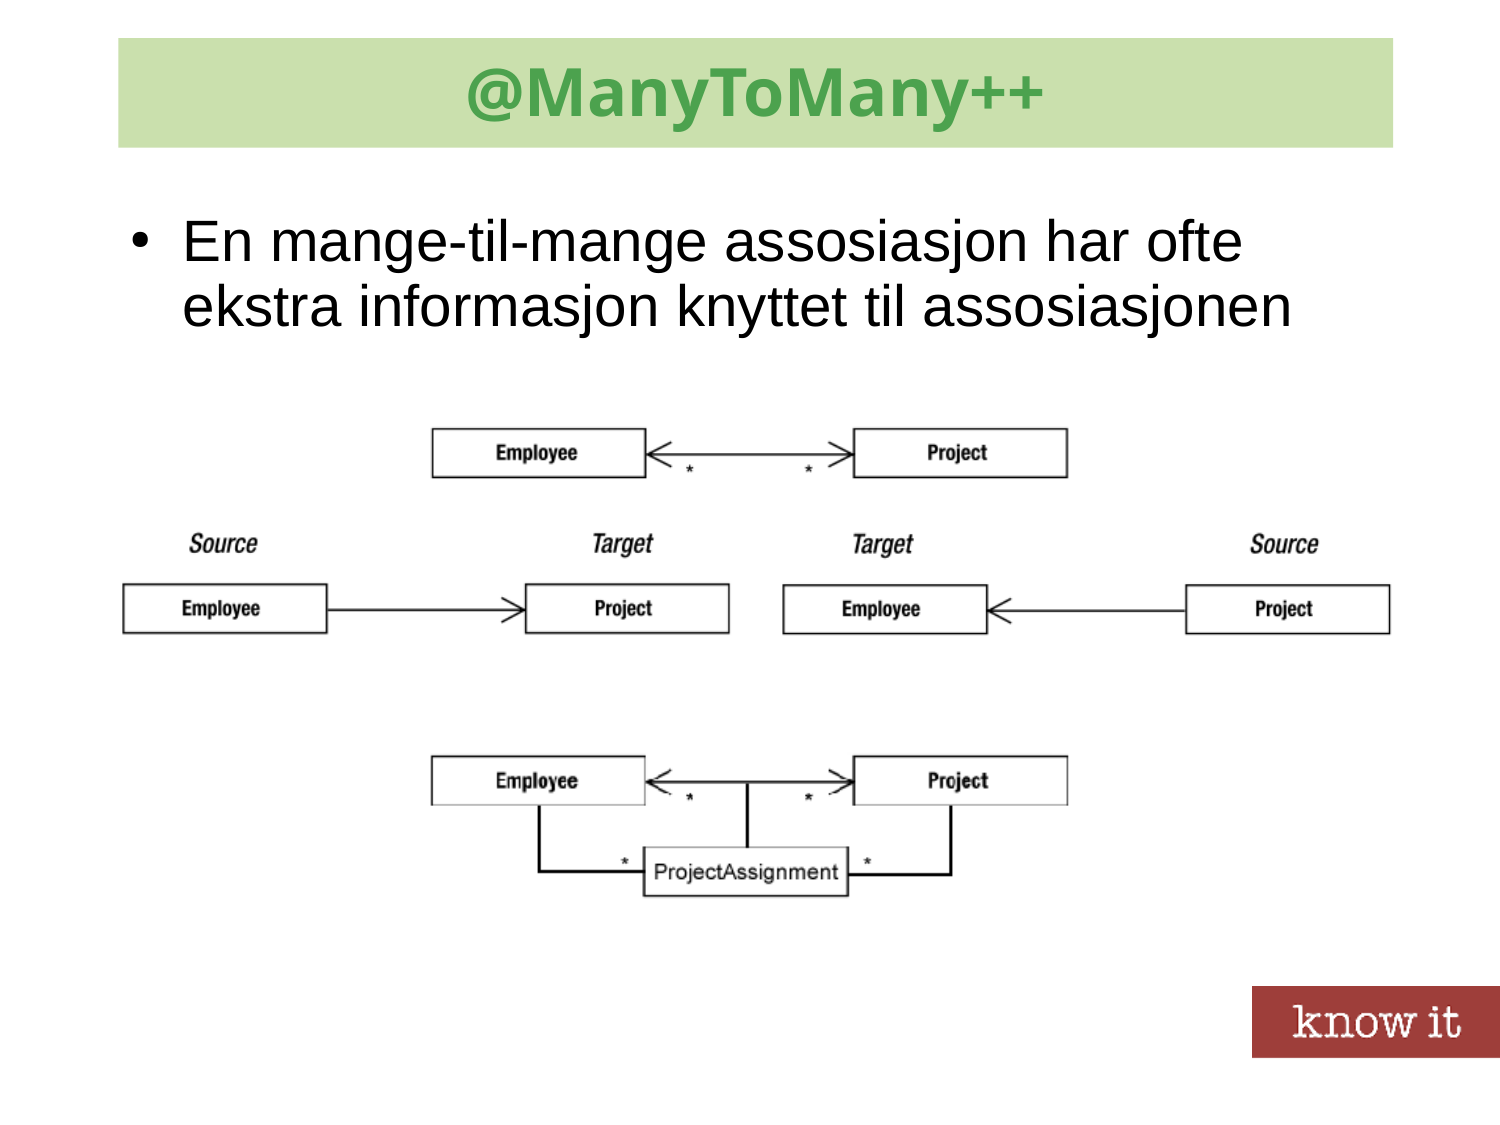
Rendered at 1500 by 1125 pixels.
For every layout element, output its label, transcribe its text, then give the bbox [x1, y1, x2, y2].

picture [424, 420, 1074, 484]
text_box @ManyToMany++ [118, 38, 1394, 148]
picture [116, 528, 735, 642]
picture [780, 526, 1393, 640]
picture [430, 748, 1070, 900]
picture [1252, 986, 1500, 1058]
list En mange-til-mange assosiasjon har ofte ekstra informasjon knyttet til assosiasjonen [112, 208, 1371, 338]
